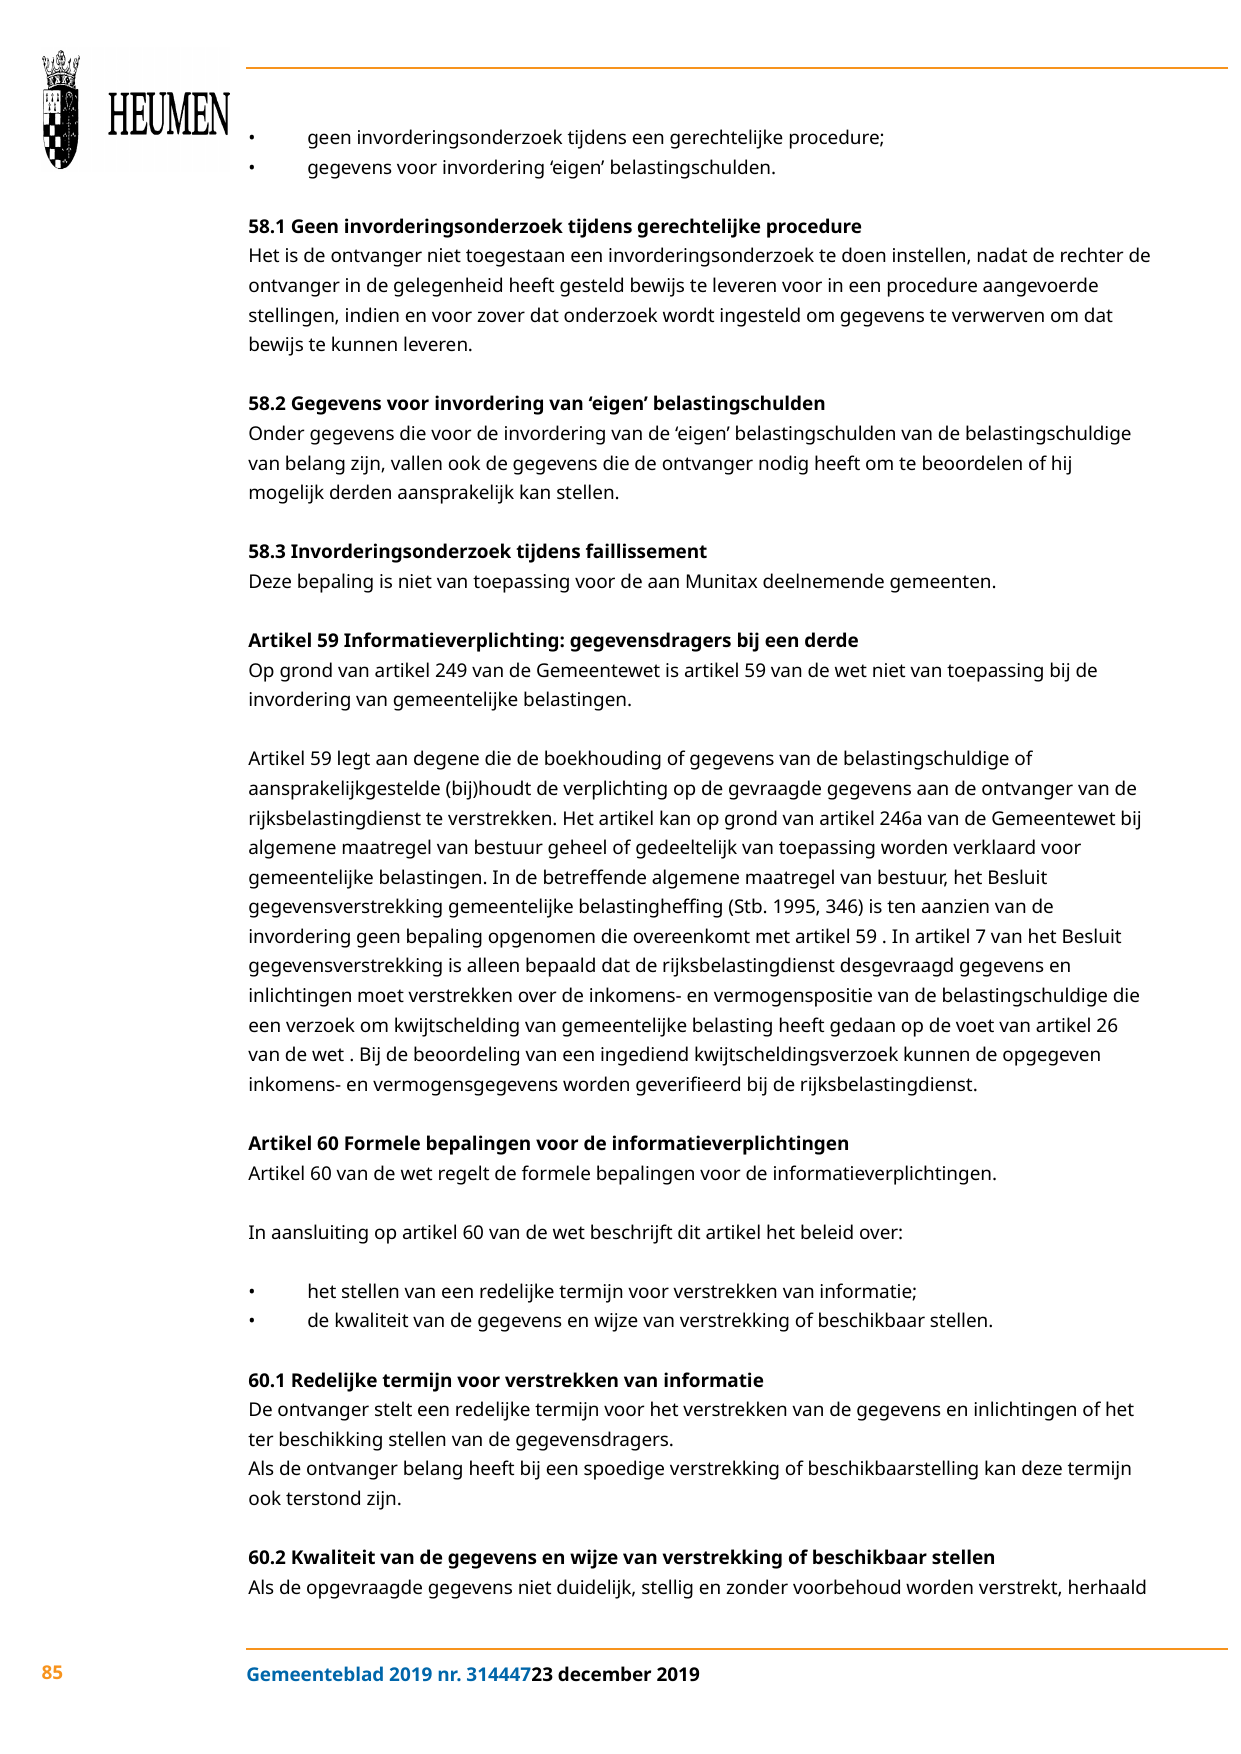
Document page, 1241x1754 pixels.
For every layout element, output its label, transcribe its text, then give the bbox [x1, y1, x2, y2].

text Deze bepaling is niet van toepassing voor de aan Munitax deelnemende gemeenten. [248, 568, 1152, 594]
list het stellen van een redelijke termijn voor verstrekken van informatie; [248, 1278, 1152, 1304]
text Artikel 60 Formele bepalingen voor de informatieverplichtingen [248, 1130, 1152, 1156]
picture [41, 47, 231, 172]
text 58.2 Gegevens voor invordering van ‘eigen’ belastingschulden [248, 391, 1152, 416]
text Als de opgevraagde gegevens niet duidelijk, stellig en zonder voorbehoud worden verstrekt, herhaald [248, 1574, 1152, 1600]
text Artikel 59 legt aan degene die de boekhouding of gegevens van de belastingschuldige of aansprakelijkgestelde (bij)houdt de verplichting op de gevraagde gegevens aan de ontvanger van de rijksbelastingdienst te verstrekken. Het artikel kan op grond van artikel 246a van de Gemeentewet bij algemene maatregel van bestuur geheel of gedeeltelijk van toepassing worden verklaard voor gemeentelijke belastingen. In de betreffende algemene maatregel van bestuur, het Besluit gegevensverstrekking gemeentelijke belastingheffing (Stb. 1995, 346) is ten aanzien van de invordering geen bepaling opgenomen die overeenkomt met artikel 59 . In artikel 7 van het Besluit gegevensverstrekking is alleen bepaald dat de rijksbelastingdienst desgevraagd gegevens en inlichtingen moet verstrekken over de inkomens- en vermogenspositie van de belastingschuldige die een verzoek om kwijtschelding van gemeentelijke belasting heeft gedaan op de voet van artikel 26 van de wet . Bij de beoordeling van een ingediend kwijtscheldingsverzoek kunnen de opgegeven inkomens- en vermogensgegevens worden geverifieerd bij de rijksbelastingdienst. [248, 746, 1152, 1097]
text 60.1 Redelijke termijn voor verstrekken van informatie [248, 1367, 1152, 1393]
text 60.2 Kwaliteit van de gegevens en wijze van verstrekking of beschikbaar stellen [248, 1544, 1152, 1570]
text Onder gegevens die voor de invordering van de ‘eigen’ belastingschulden van de belastingschuldige van belang zijn, vallen ook de gegevens die de ontvanger nodig heeft om te beoordelen of hij mogelijk derden aansprakelijk kan stellen. [248, 420, 1152, 505]
list gegevens voor invordering ‘eigen’ belastingschulden. [248, 154, 1152, 180]
list geen invorderingsonderzoek tijdens een gerechtelijke procedure; [248, 124, 1152, 150]
text Het is de ontvanger niet toegestaan een invorderingsonderzoek te doen instellen, nadat de rechter de ontvanger in de gelegenheid heeft gesteld bewijs te leveren voor in een procedure aangevoerde stellingen, indien en voor zover dat onderzoek wordt ingesteld om gegevens te verwerven om dat bewijs te kunnen leveren. [248, 243, 1152, 357]
text Artikel 59 Informatieverplichting: gegevensdragers bij een derde [248, 627, 1152, 653]
text Op grond van artikel 249 van de Gemeentewet is artikel 59 van de wet niet van toepassing bij de invordering van gemeentelijke belastingen. [248, 657, 1152, 712]
text 58.1 Geen invorderingsonderzoek tijdens gerechtelijke procedure [248, 213, 1152, 239]
text Artikel 60 van de wet regelt de formele bepalingen voor de informatieverplichtingen. [248, 1160, 1152, 1186]
list de kwaliteit van de gegevens en wijze van verstrekking of beschikbaar stellen. [248, 1308, 1152, 1333]
text De ontvanger stelt een redelijke termijn voor het verstrekken van de gegevens en inlichtingen of het ter beschikking stellen van de gegevensdragers. [248, 1396, 1152, 1452]
text 58.3 Invorderingsonderzoek tijdens faillissement [248, 538, 1152, 564]
text Als de ontvanger belang heeft bij een spoedige verstrekking of beschikbaarstelling kan deze termijn ook terstond zijn. [248, 1456, 1152, 1511]
text In aansluiting op artikel 60 van de wet beschrijft dit artikel het beleid over: [248, 1219, 1152, 1245]
